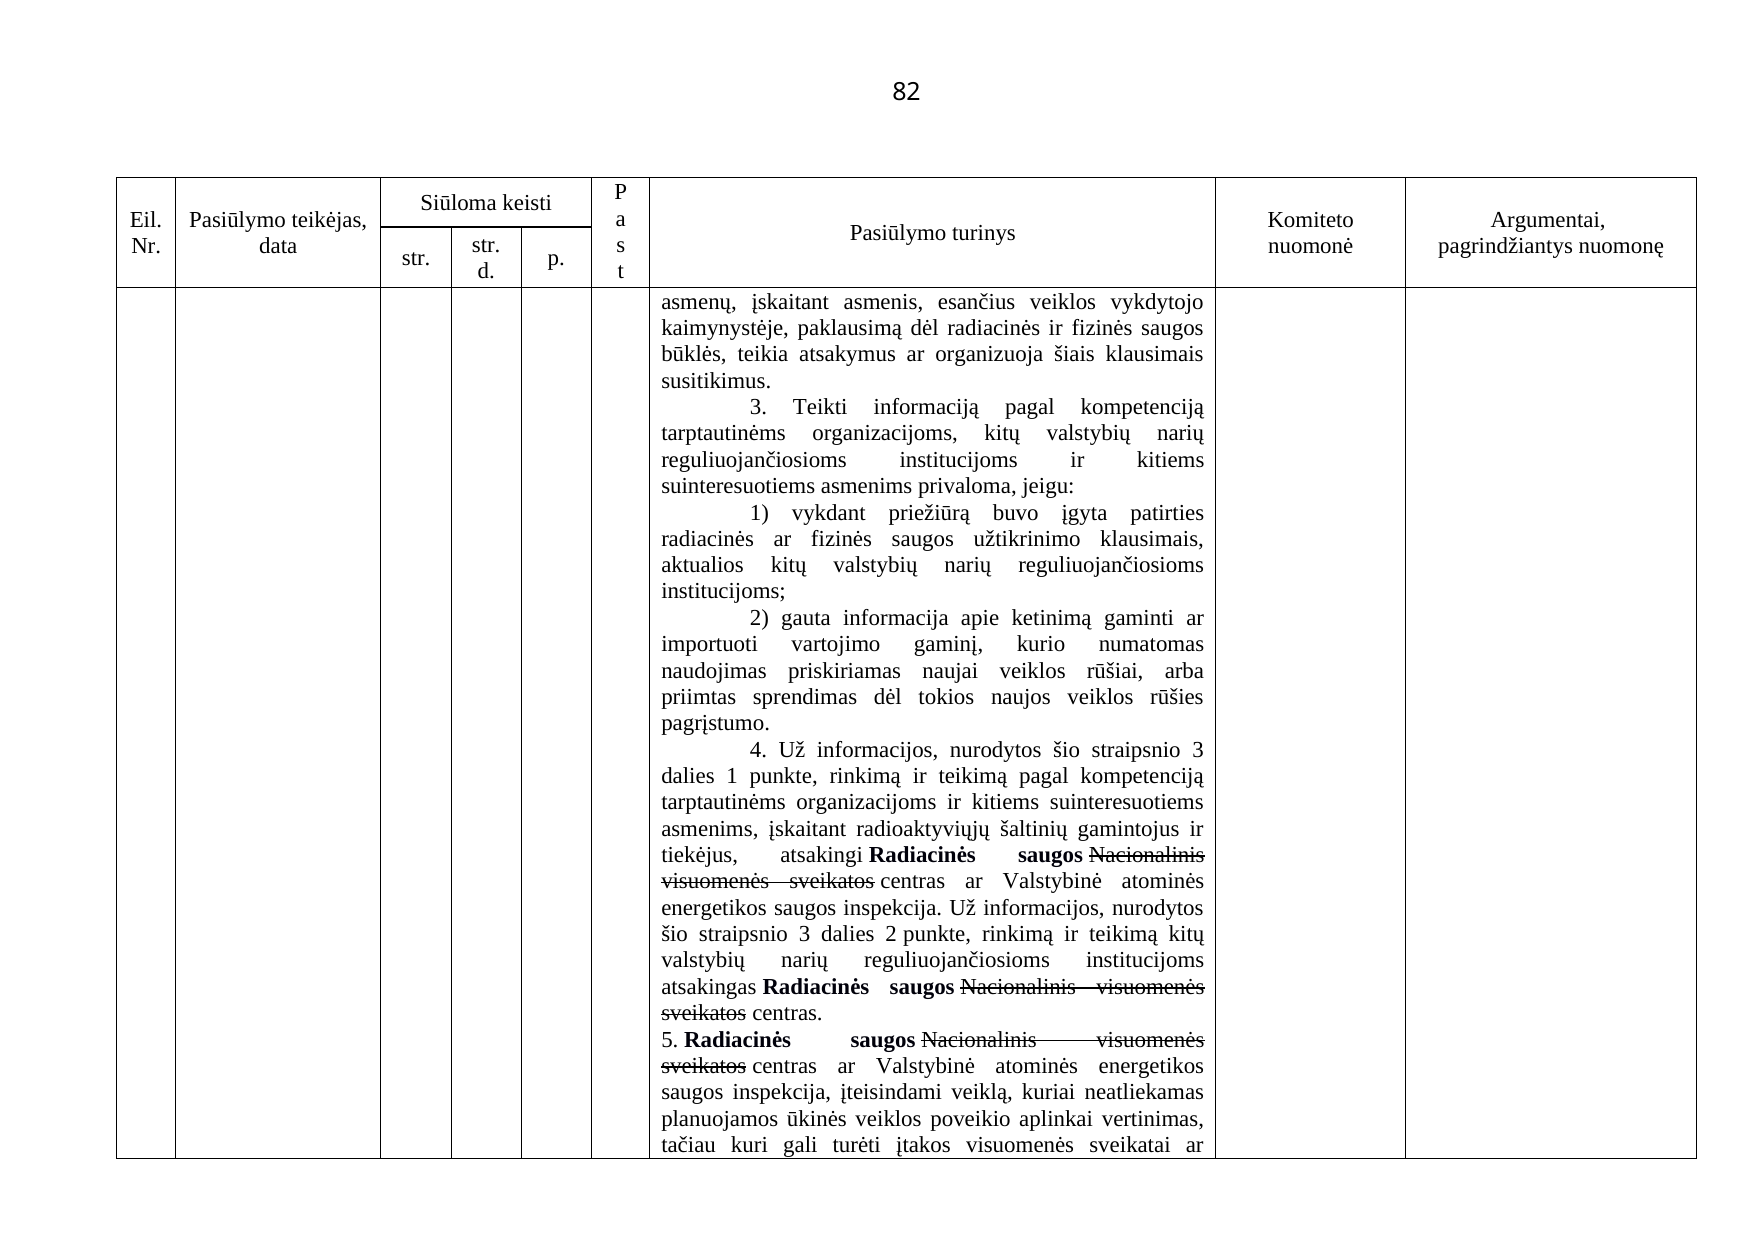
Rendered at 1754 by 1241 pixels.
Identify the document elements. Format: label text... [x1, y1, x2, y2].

table_header Pastabos [592, 178, 649, 287]
table_cell p. [522, 228, 591, 287]
table_header Argumentai, pagrindžiantys nuomonę [1406, 178, 1696, 287]
table_cell [452, 288, 521, 1157]
table_cell [1216, 288, 1405, 1157]
table_cell [381, 288, 451, 1157]
table_cell [522, 288, 591, 1157]
table_cell [117, 288, 175, 1157]
table_header Eil. Nr. [117, 178, 175, 287]
table_header Pasiūlymo turinys [650, 178, 1215, 287]
table_header Pasiūlymo teikėjas, data [176, 178, 380, 287]
table_cell [1406, 288, 1696, 1157]
table_cell str. d. [452, 228, 521, 287]
table_cell str. [381, 228, 451, 287]
table_cell [176, 288, 380, 1157]
table_header Komiteto nuomonė [1216, 178, 1405, 287]
table_cell asmenų, įskaitant asmenis, esančius veiklos vykdytojo kaimynystėje, paklausimą dėl radiacinės ir fizinės saugos būklės, teikia atsakymus ar organizuoja šiais klausimais susitikimus. 3. Teikti informaciją pagal kompetenciją tarptautinėms organizacijoms, kitų valstybių narių reguliuojančiosioms institucijoms ir kitiems suinteresuotiems asmenims privaloma, jeigu: 1) vykdant priežiūrą buvo įgyta patirties radiacinės ar fizinės saugos užtikrinimo klausimais, aktualios kitų valstybių narių reguliuojančiosioms institucijoms; 2) gauta informacija apie ketinimą gaminti ar importuoti vartojimo gaminį, kurio numatomas naudojimas priskiriamas naujai veiklos rūšiai, arba priimtas sprendimas dėl tokios naujos veiklos rūšies pagrįstumo. 4. Už informacijos, nurodytos šio straipsnio 3 dalies 1 punkte, rinkimą ir teikimą pagal kompetenciją tarptautinėms organizacijoms ir kitiems suinteresuotiems asmenims, įskaitant radioaktyviųjų šaltinių gamintojus ir tiekėjus, atsakingi Radiacinės saugos Nacionalinis visuomenės sveikatos centras ar Valstybinė atominės energetikos saugos inspekcija. Už informacijos, nurodytos šio straipsnio 3 dalies 2 punkte, rinkimą ir teikimą kitų valstybių narių reguliuojančiosioms institucijoms atsakingas Radiacinės saugos Nacionalinis visuomenės sveikatos centras. 5. Radiacinės saugos Nacionalinis visuomenės sveikatos centras ar Valstybinė atominės energetikos saugos inspekcija, įteisindami veiklą, kuriai neatliekamas planuojamos ūkinės veiklos poveikio aplinkai vertinimas, tačiau kuri gali turėti įtakos visuomenės sveikatai ar [650, 288, 1215, 1157]
table_header Siūloma keisti [381, 178, 591, 226]
table_cell [592, 288, 649, 1157]
